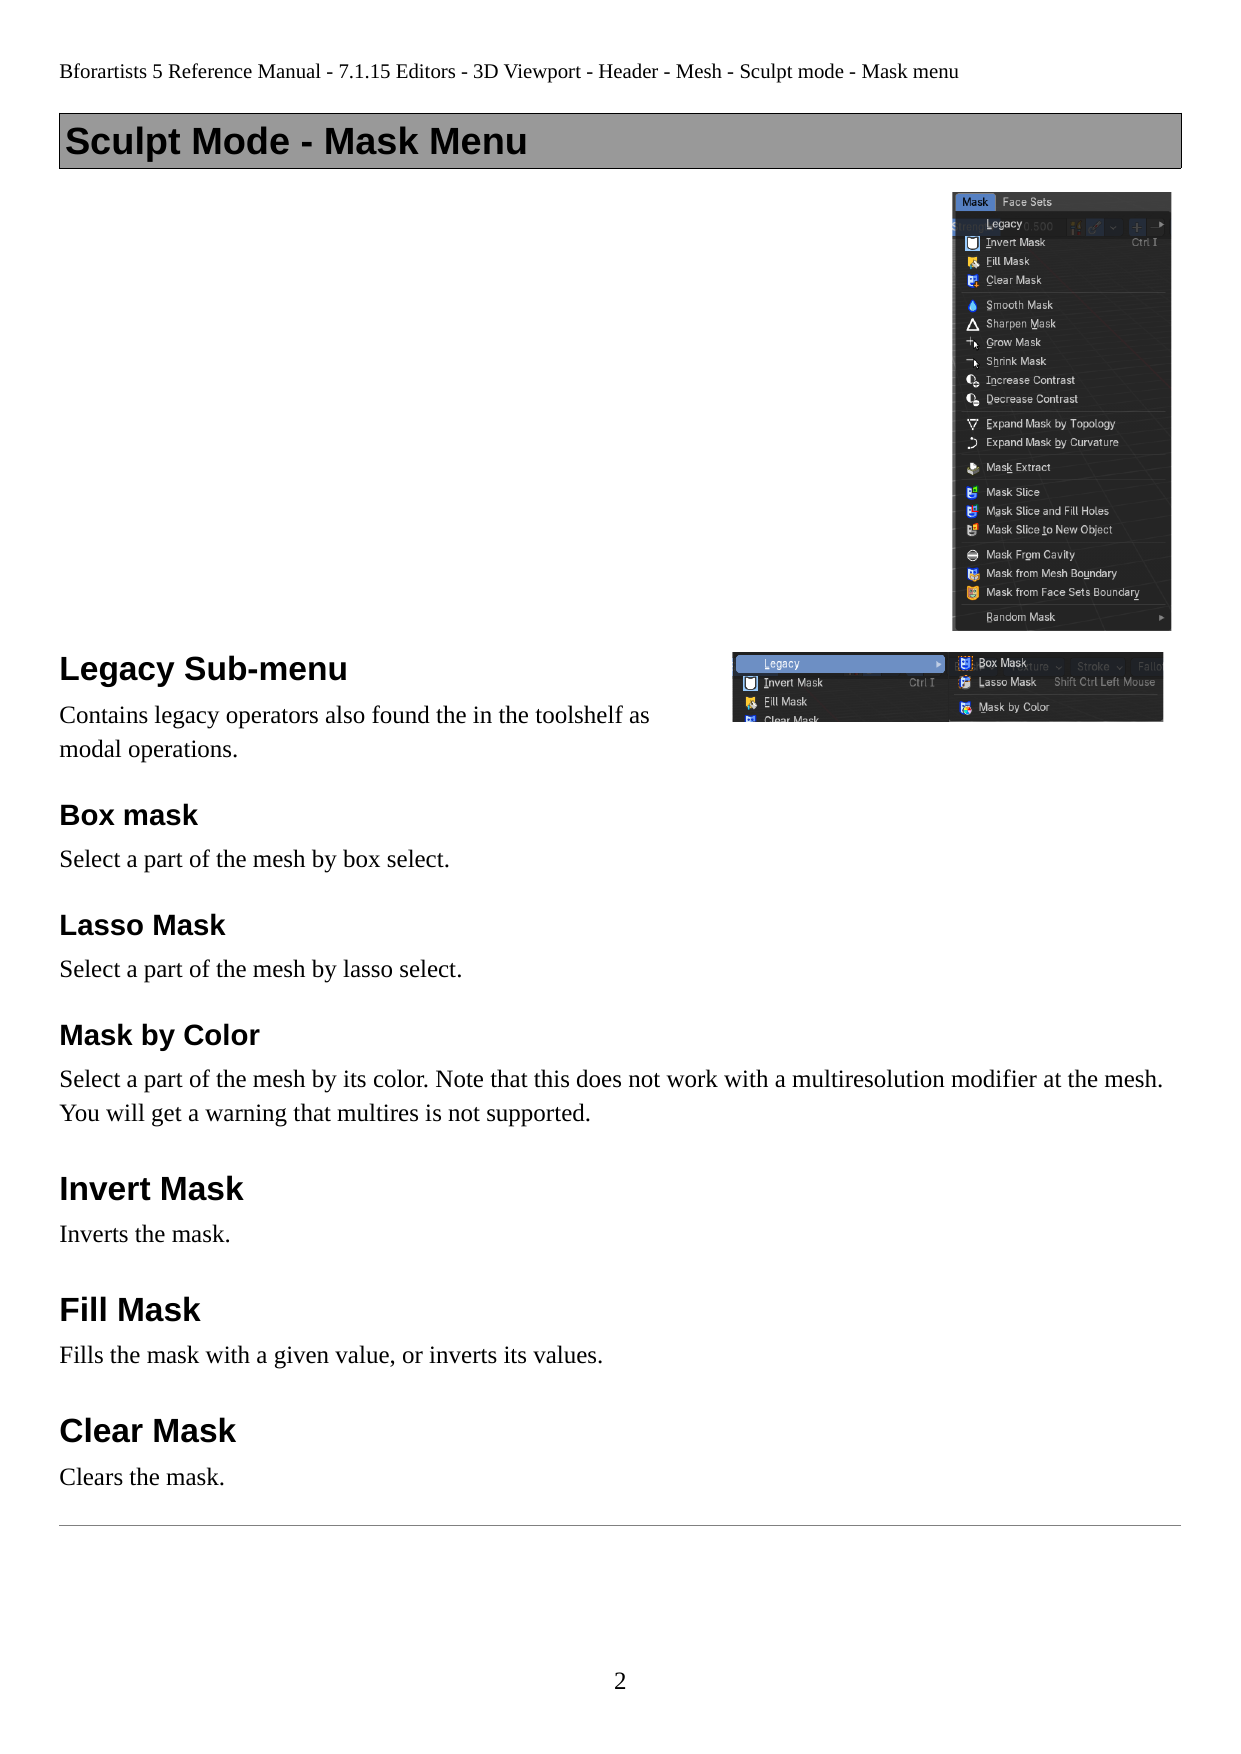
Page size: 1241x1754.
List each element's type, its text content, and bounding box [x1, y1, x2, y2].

subtitle Clear Mask [59, 1411, 1181, 1449]
subtitle Invert Mask [59, 1168, 1181, 1207]
subtitle Box mask [59, 798, 1181, 832]
picture [952, 192, 1172, 631]
table_header Sculpt Mode - Mask Menu [60, 114, 1181, 168]
text Fills the mask with a given value, or inverts its values. [59, 1341, 1181, 1369]
subtitle Lasso Mask [59, 908, 1181, 942]
subtitle Mask by Color [59, 1018, 1181, 1052]
subtitle Legacy Sub-menu [59, 649, 1181, 687]
picture [732, 652, 1164, 722]
text Contains legacy operators also found the in the toolshelf as modal operations. [59, 700, 1181, 763]
subtitle Fill Mask [59, 1289, 1181, 1328]
text Clears the mask. [59, 1462, 1181, 1490]
text Select a part of the mesh by box select. [59, 844, 1181, 873]
text Select a part of the mesh by its color. Note that this does not work with a multiresolution modifier at the mesh. You will get a warning that multires is not supported. [59, 1064, 1181, 1127]
text Select a part of the mesh by lasso select. [59, 954, 1181, 983]
text Inverts the mask. [59, 1219, 1181, 1248]
